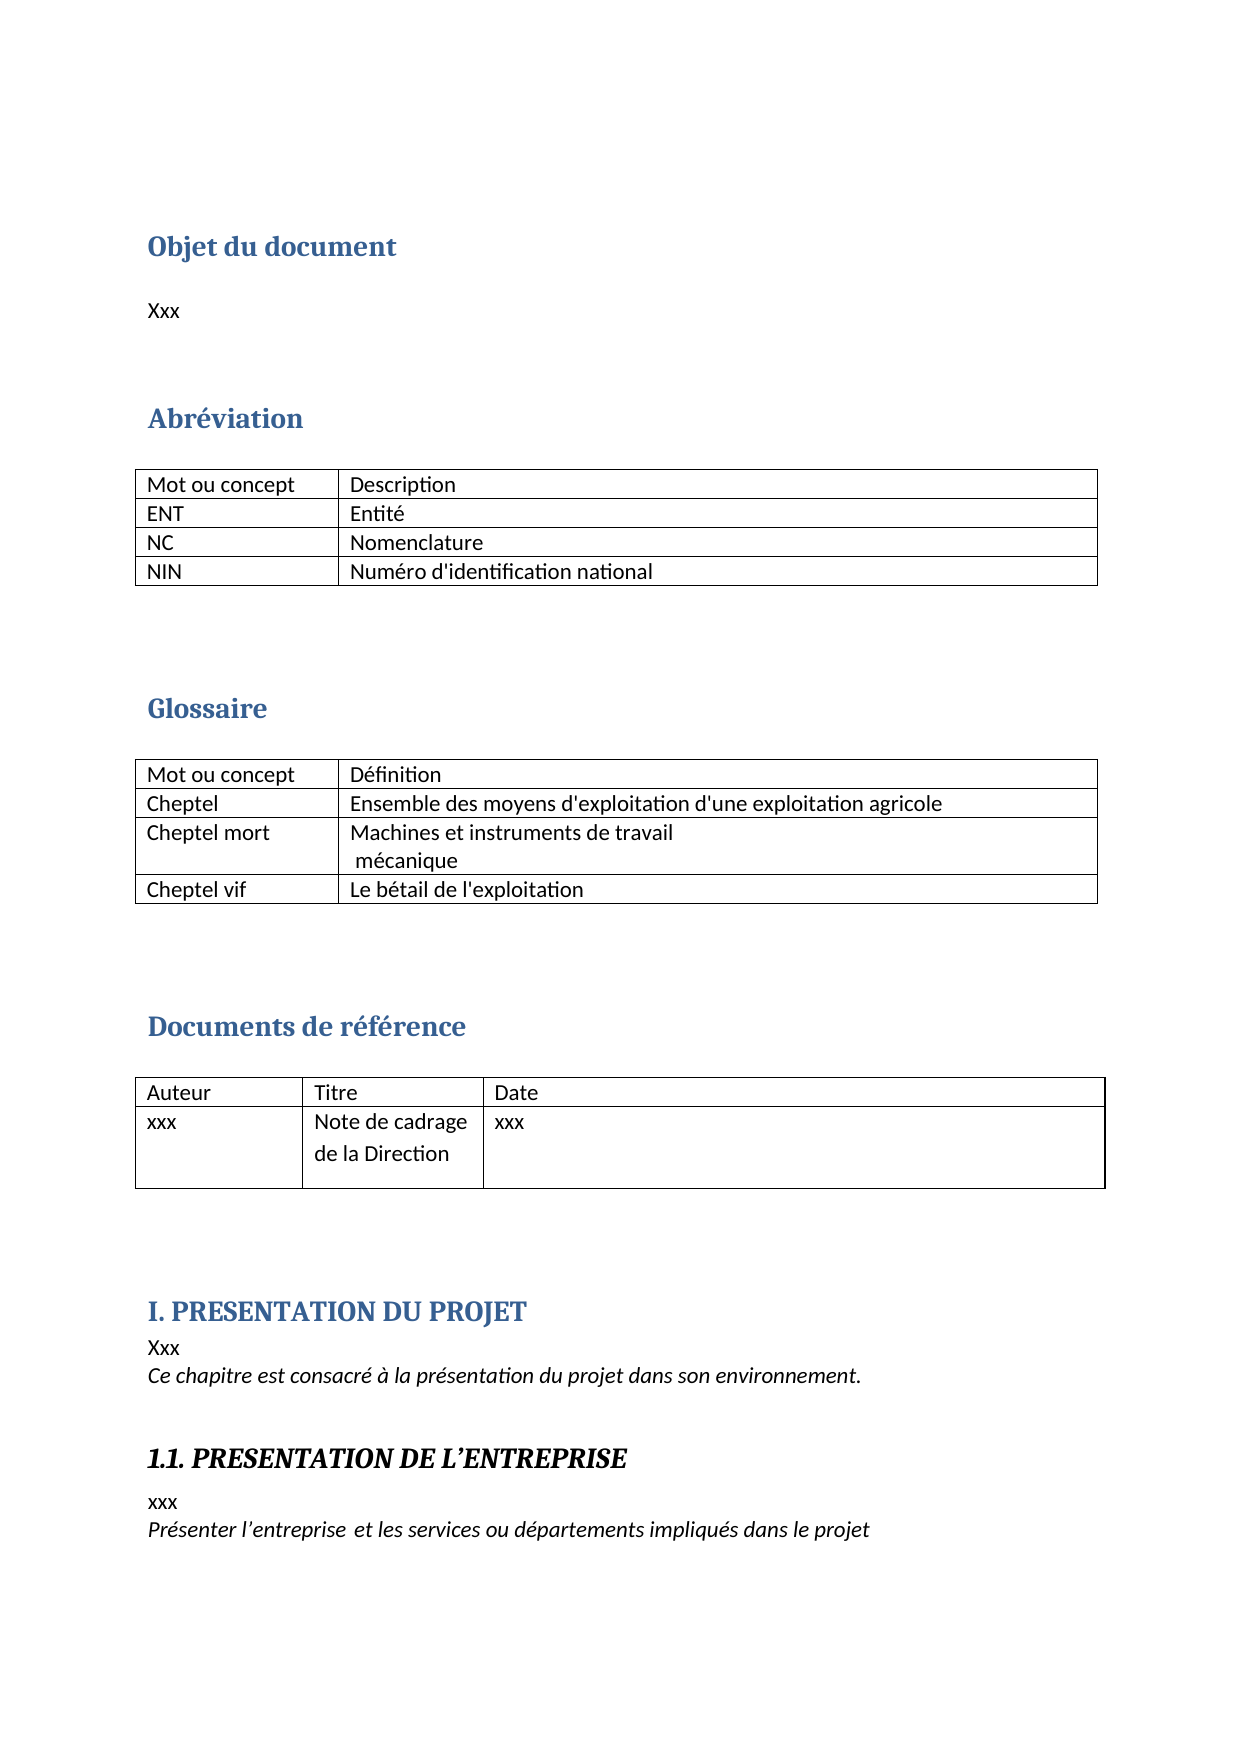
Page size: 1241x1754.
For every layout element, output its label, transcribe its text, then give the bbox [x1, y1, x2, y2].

text Xxx [148, 1333, 1093, 1362]
table_cell xxx [484, 1107, 1104, 1188]
table_cell Nomenclature [339, 528, 1097, 556]
text xxx [148, 1487, 1093, 1515]
table_cell ENT [136, 499, 338, 527]
table_cell Entité [339, 499, 1097, 527]
subtitle Glossaire [148, 692, 1093, 726]
subtitle I. PRESENTATION DU PROJET [148, 1295, 1093, 1328]
table_header Description [339, 470, 1097, 498]
table_cell Numéro d'identification national [339, 557, 1097, 585]
table_cell xxx [136, 1107, 302, 1188]
table_cell Cheptel [136, 789, 338, 817]
table_header Mot ou concept [136, 470, 338, 498]
table_header Définition [339, 760, 1097, 788]
subtitle Documents de référence [148, 1010, 1093, 1044]
table_cell Le bétail de l'exploitation [339, 875, 1097, 903]
text Présenter l’entreprise et les services ou départements impliqués dans le projet [148, 1515, 1093, 1543]
table_header Titre [303, 1078, 483, 1106]
table_header Date [484, 1078, 1104, 1106]
subtitle 1.1. PRESENTATION DE L’ENTREPRISE [148, 1443, 1093, 1476]
subtitle Objet du document [148, 230, 1093, 263]
table_cell NIN [136, 557, 338, 585]
table_cell Machines et instruments de travail mécanique [339, 818, 1097, 874]
table_cell Ensemble des moyens d'exploitation d'une exploitation agricole [339, 789, 1097, 817]
text Xxx [148, 296, 1093, 324]
table_cell Note de cadrage de la Direction [303, 1107, 483, 1188]
table_cell NC [136, 528, 338, 556]
text Ce chapitre est consacré à la présentation du projet dans son environnement. [148, 1362, 1093, 1389]
table_header Auteur [136, 1078, 302, 1106]
table_header Mot ou concept [136, 760, 338, 788]
table_cell Cheptel vif [136, 875, 338, 903]
subtitle Abréviation [148, 402, 1093, 436]
table_cell Cheptel mort [136, 818, 338, 874]
